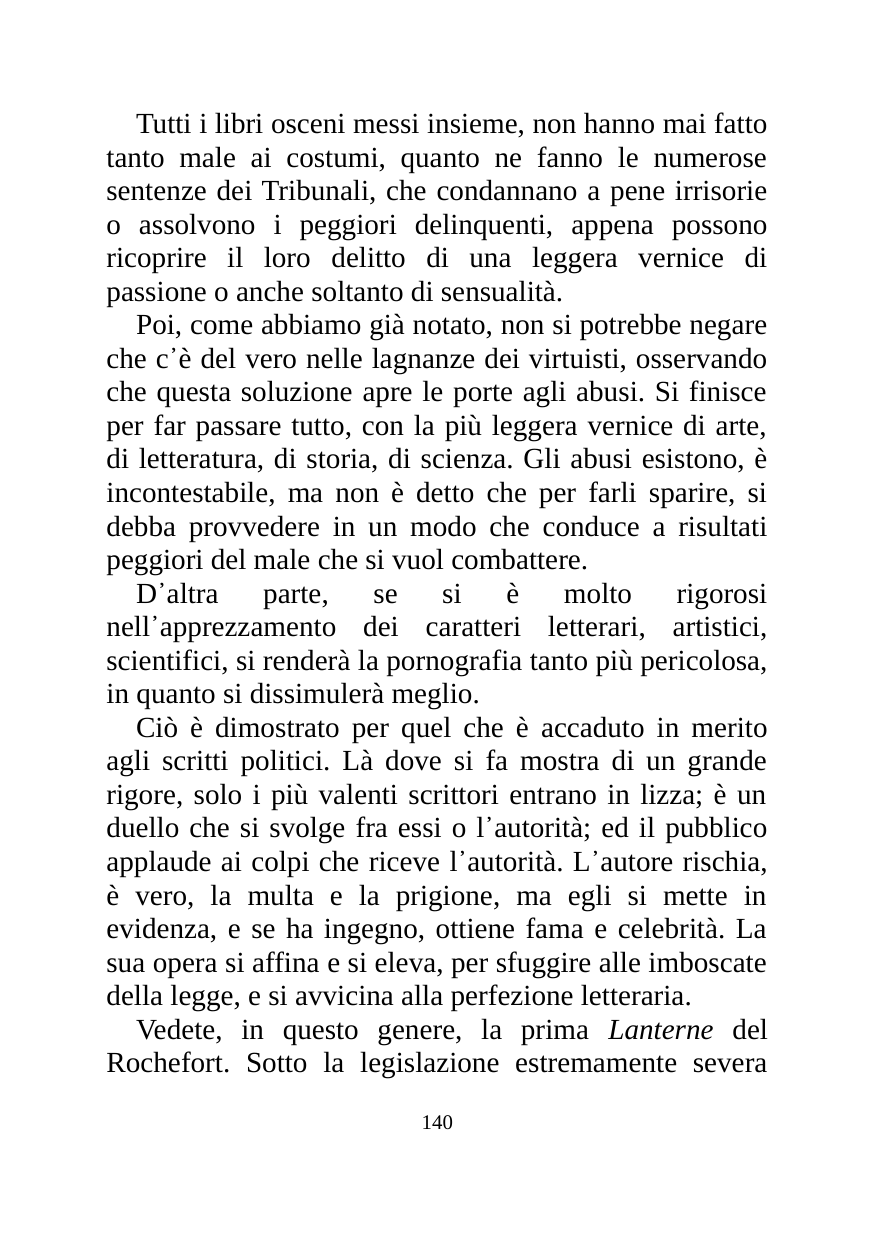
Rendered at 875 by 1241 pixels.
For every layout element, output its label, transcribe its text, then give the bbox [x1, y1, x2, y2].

text Vedete, in questo genere, la prima Lanterne del Rochefort. Sotto la legislazione estremamente severa [106, 1012, 768, 1079]
text Poi, come abbiamo già notato, non si potrebbe negare che c᾽è del vero nelle lagnanze dei virtuisti, osservando che questa soluzione apre le porte agli abusi. Si finisce per far passare tutto, con la più leggera vernice di arte, di letteratura, di storia, di scienza. Gli abusi esistono, è incontestabile, ma non è detto che per farli sparire, si debba provvedere in un modo che conduce a risultati peggiori del male che si vuol combattere. [106, 307, 768, 576]
text Tutti i libri osceni messi insieme, non hanno mai fatto tanto male ai costumi, quanto ne fanno le numerose sentenze dei Tribunali, che condannano a pene irrisorie o assolvono i peggiori delinquenti, appena possono ricoprire il loro delitto di una leggera vernice di passione o anche soltanto di sensualità. [106, 106, 768, 307]
text D᾽altra parte, se si è molto rigorosi nell᾽apprezzamento dei caratteri letterari, artistici, scientifici, si renderà la pornografia tanto più pericolosa, in quanto si dissimulerà meglio. [106, 576, 768, 710]
text Ciò è dimostrato per quel che è accaduto in merito agli scritti politici. Là dove si fa mostra di un grande rigore, solo i più valenti scrittori entrano in lizza; è un duello che si svolge fra essi o l᾽autorità; ed il pubblico applaude ai colpi che riceve l᾽autorità. L᾽autore rischia, è vero, la multa e la prigione, ma egli si mette in evidenza, e se ha ingegno, ottiene fama e celebrità. La sua opera si affina e si eleva, per sfuggire alle imboscate della legge, e si avvicina alla perfezione letteraria. [106, 710, 768, 1012]
